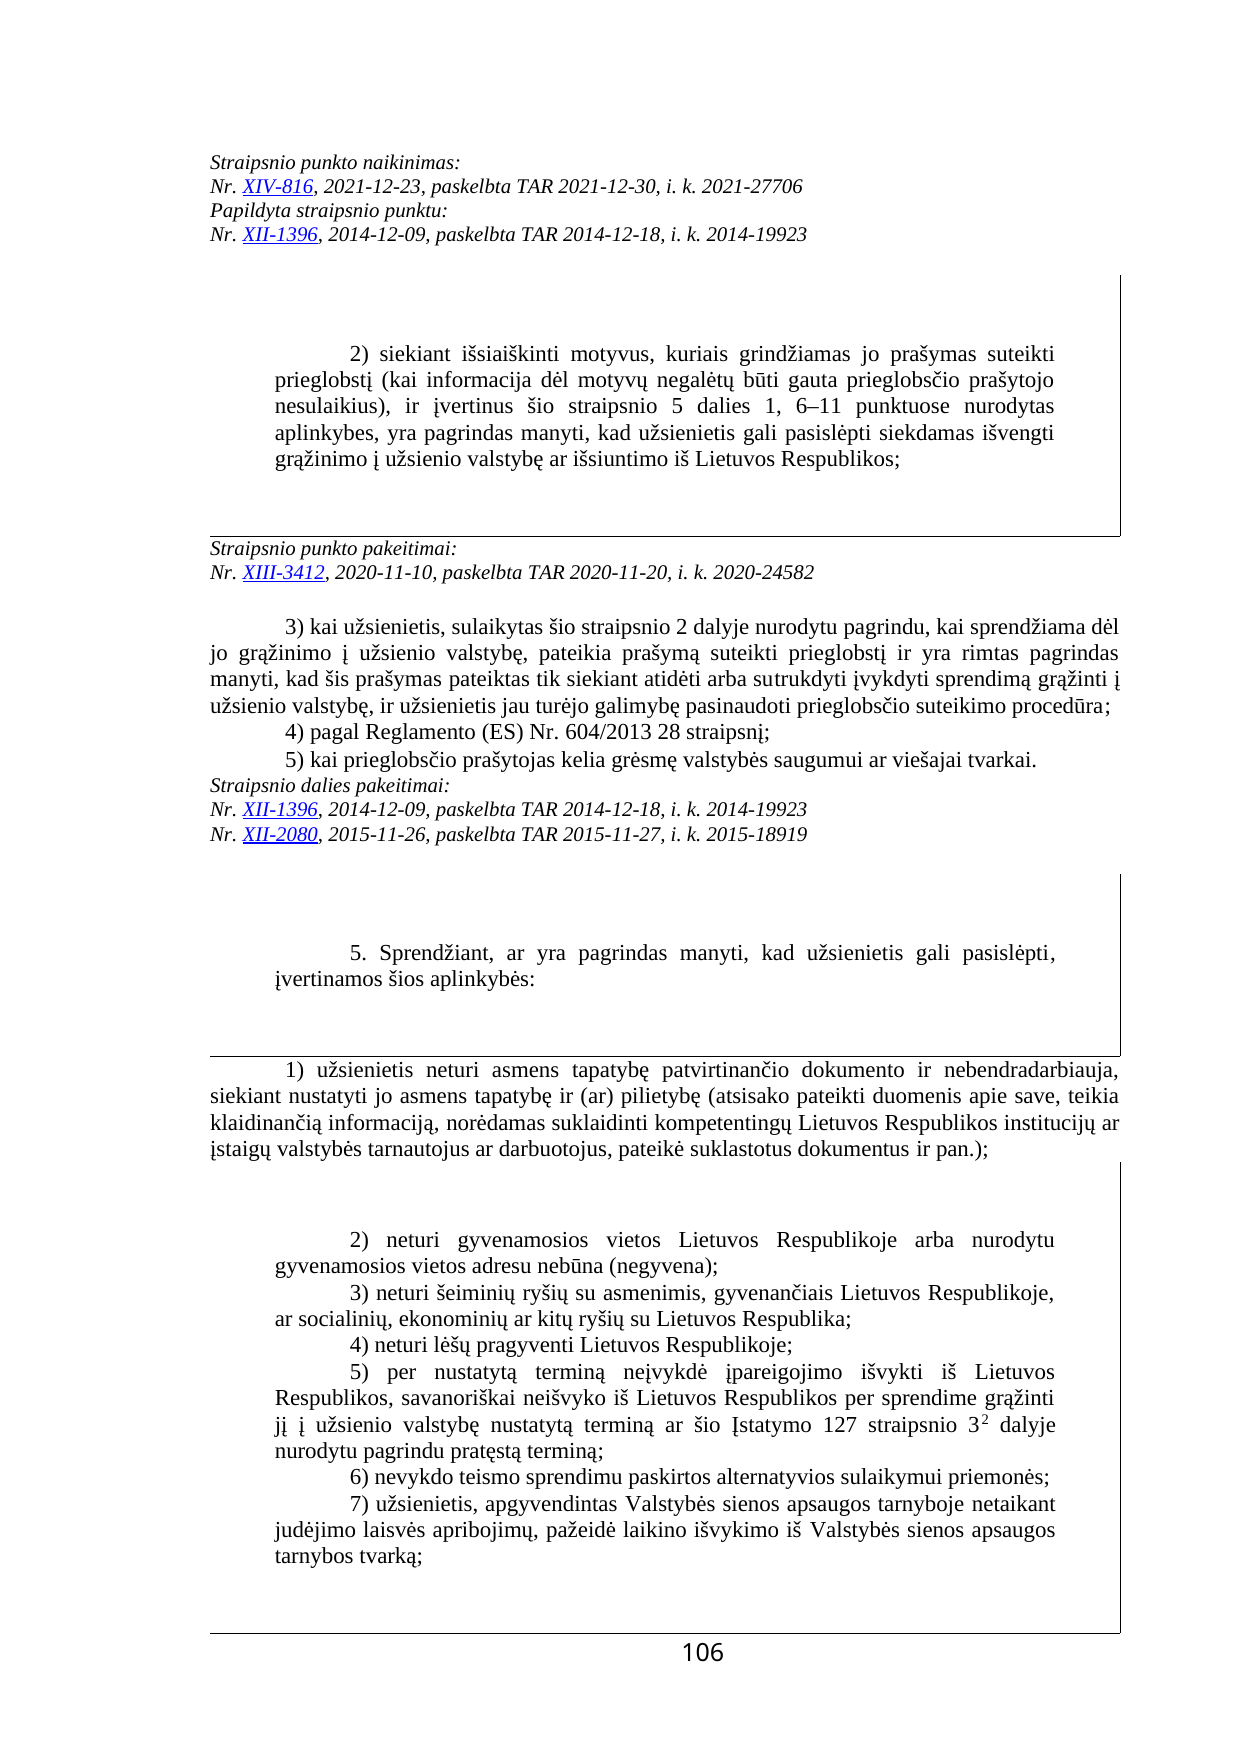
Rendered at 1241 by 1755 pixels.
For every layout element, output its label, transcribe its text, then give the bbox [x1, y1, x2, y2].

text Straipsnio punkto pakeitimai: [210, 536, 1120, 560]
text 2) siekiant išsiaiškinti motyvus, kuriais grindžiamas jo prašymas suteikti prieglobstį (kai informacija dėl motyvų negalėtų būti gauta prieglobsčio prašytojo nesulaikius), ir įvertinus šio straipsnio 5 dalies 1, 6–11 punktuose nurodytas aplinkybes, yra pagrindas manyti, kad užsienietis gali pasislėpti siekdamas išvengti grąžinimo į užsienio valstybę ar išsiuntimo iš Lietuvos Respublikos; [210, 275, 1120, 536]
text Nr. XII-1396, 2014-12-09, paskelbta TAR 2014-12-18, i. k. 2014-19923 [210, 222, 1120, 246]
text 6) nevykdo teismo sprendimu paskirtos alternatyvios sulaikymui priemonės; [210, 1463, 1120, 1490]
text 5) per nustatytą terminą neįvykdė įpareigojimo išvykti iš Lietuvos Respublikos, savanoriškai neišvyko iš Lietuvos Respublikos per sprendime grąžinti jį į užsienio valstybę nustatytą terminą ar šio Įstatymo 127 straipsnio 32 dalyje nurodytu pagrindu pratęstą terminą; [210, 1358, 1120, 1463]
text Nr. XIV-816, 2021-12-23, paskelbta TAR 2021-12-30, i. k. 2021-27706 [210, 174, 1120, 198]
text 3) kai užsienietis, sulaikytas šio straipsnio 2 dalyje nurodytu pagrindu, kai sprendžiama dėl jo grąžinimo į užsienio valstybę, pateikia prašymą suteikti prieglobstį ir yra rimtas pagrindas manyti, kad šis prašymas pateiktas tik siekiant atidėti arba sutrukdyti įvykdyti sprendimą grąžinti į užsienio valstybę, ir užsienietis jau turėjo galimybę pasinaudoti prieglobsčio suteikimo procedūra; [210, 613, 1120, 718]
text 2) neturi gyvenamosios vietos Lietuvos Respublikoje arba nurodytu gyvenamosios vietos adresu nebūna (negyvena); [210, 1162, 1120, 1279]
text Papildyta straipsnio punktu: [210, 198, 1120, 222]
text 7) užsienietis, apgyvendintas Valstybės sienos apsaugos tarnyboje netaikant judėjimo laisvės apribojimų, pažeidė laikino išvykimo iš Valstybės sienos apsaugos tarnybos tvarką; [210, 1490, 1120, 1633]
text 1) užsienietis neturi asmens tapatybę patvirtinančio dokumento ir nebendradarbiauja, siekiant nustatyti jo asmens tapatybę ir (ar) pilietybę (atsisako pateikti duomenis apie save, teikia klaidinančią informaciją, norėdamas suklaidinti kompetentingų Lietuvos Respublikos institucijų ar įstaigų valstybės tarnautojus ar darbuotojus, pateikė suklastotus dokumentus ir pan.); [210, 1056, 1120, 1162]
text Nr. XIII-3412, 2020-11-10, paskelbta TAR 2020-11-20, i. k. 2020-24582 [210, 560, 1120, 584]
text Nr. XII-2080, 2015-11-26, paskelbta TAR 2015-11-27, i. k. 2015-18919 [210, 821, 1120, 846]
text Straipsnio dalies pakeitimai: [210, 773, 1120, 797]
text Nr. XII-1396, 2014-12-09, paskelbta TAR 2014-12-18, i. k. 2014-19923 [210, 797, 1120, 821]
text 4) neturi lėšų pragyventi Lietuvos Respublikoje; [210, 1332, 1120, 1358]
text 5) kai prieglobsčio prašytojas kelia grėsmę valstybės saugumui ar viešajai tvarkai. [210, 744, 1120, 773]
text 3) neturi šeiminių ryšių su asmenimis, gyvenančiais Lietuvos Respublikoje, ar socialinių, ekonominių ar kitų ryšių su Lietuvos Respublika; [210, 1279, 1120, 1332]
text 4) pagal Reglamento (ES) Nr. 604/2013 28 straipsnį; [210, 718, 1120, 744]
text Straipsnio punkto naikinimas: [210, 150, 1120, 174]
text 5. Sprendžiant, ar yra pagrindas manyti, kad užsienietis gali pasislėpti, įvertinamos šios aplinkybės: [210, 874, 1120, 1056]
